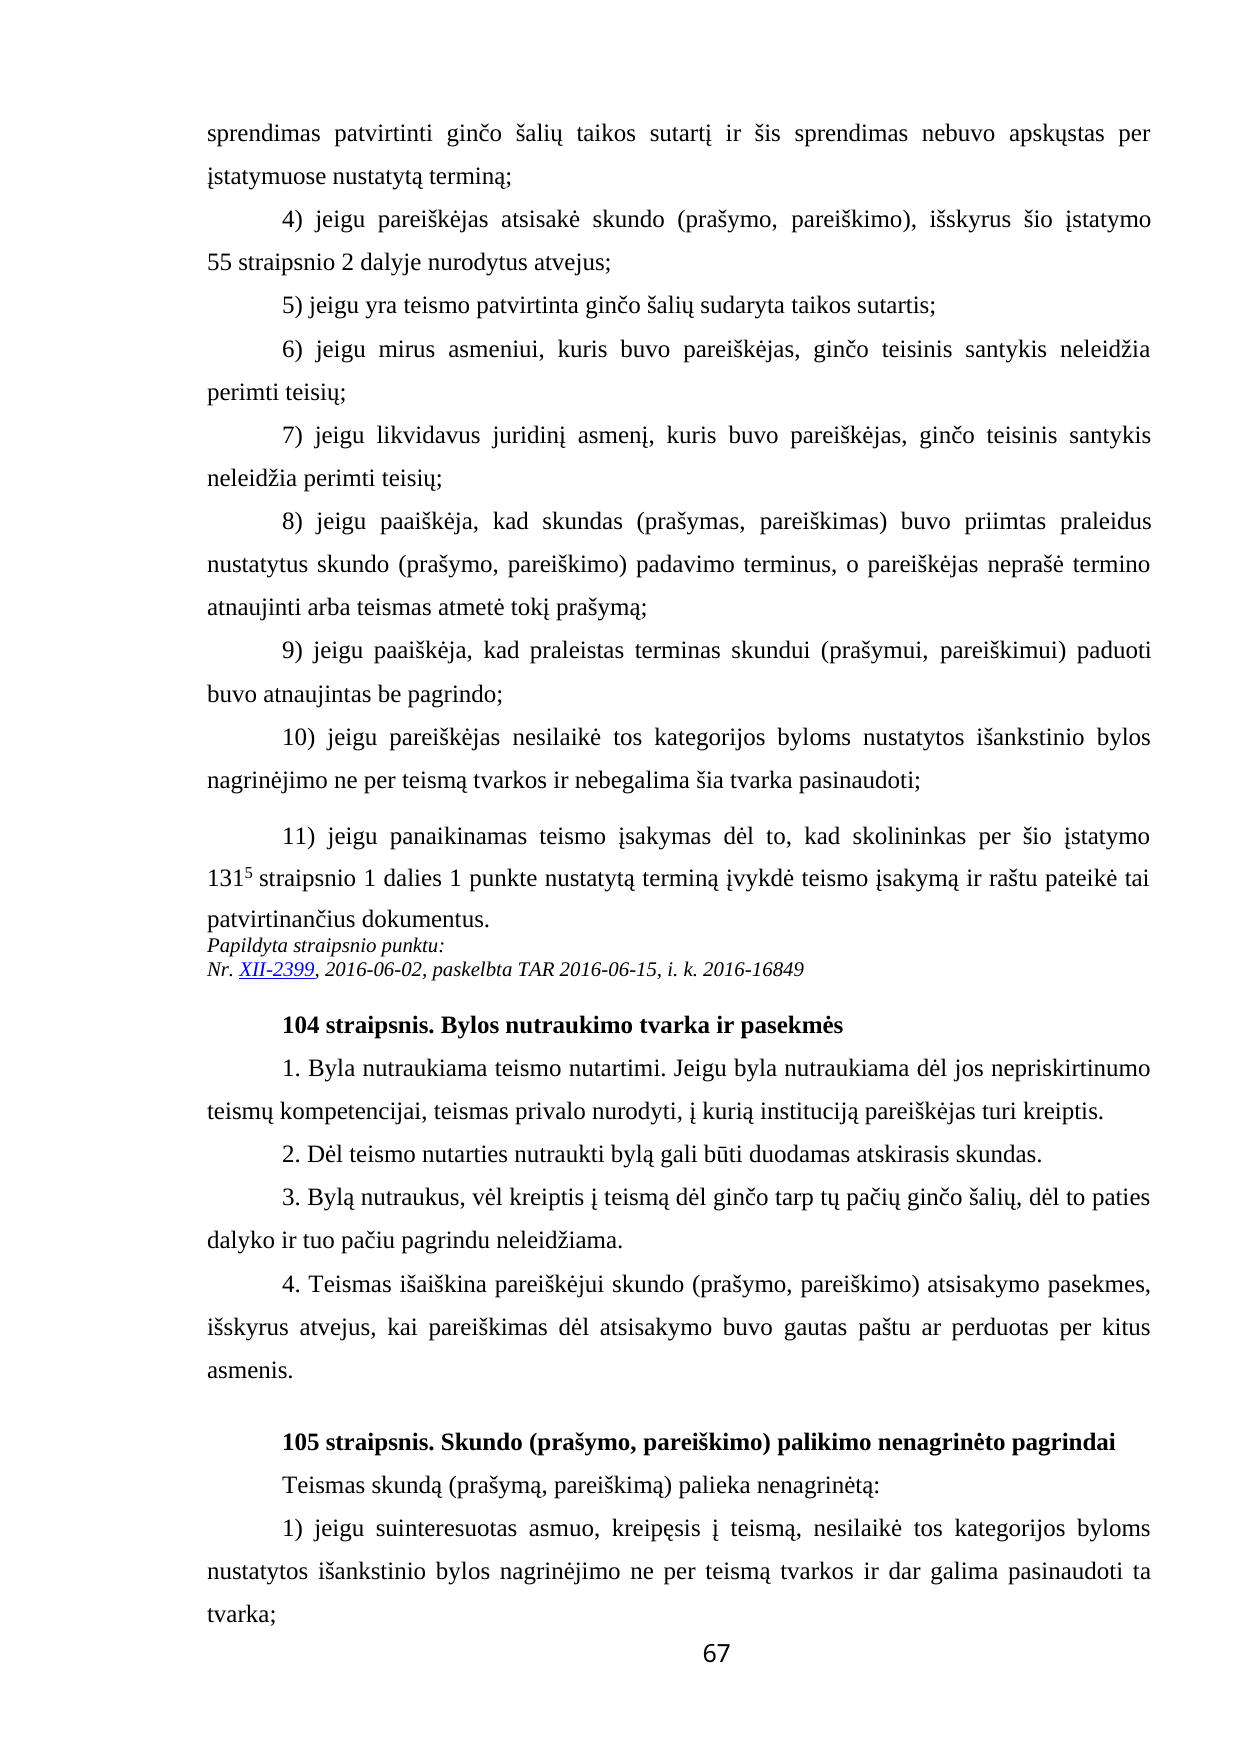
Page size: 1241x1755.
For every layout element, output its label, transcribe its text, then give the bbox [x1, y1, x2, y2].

text Teismas skundą (prašymą, pareiškimą) palieka nenagrinėtą: [207, 1470, 1152, 1499]
text 1. Byla nutraukiama teismo nutartimi. Jeigu byla nutraukiama dėl jos nepriskirtinumo teismų kompetencijai, teismas privalo nurodyti, į kurią instituciją pareiškėjas turi kreiptis. [207, 1053, 1152, 1125]
text 7) jeigu likvidavus juridinį asmenį, kuris buvo pareiškėjas, ginčo teisinis santykis neleidžia perimti teisių; [207, 420, 1152, 492]
text 1) jeigu suinteresuotas asmuo, kreipęsis į teismą, nesilaikė tos kategorijos byloms nustatytos išankstinio bylos nagrinėjimo ne per teismą tvarkos ir dar galima pasinaudoti ta tvarka; [207, 1513, 1152, 1628]
text Papildyta straipsnio punktu: [207, 933, 1152, 957]
text 4. Teismas išaiškina pareiškėjui skundo (prašymo, pareiškimo) atsisakymo pasekmes, išskyrus atvejus, kai pareiškimas dėl atsisakymo buvo gautas paštu ar perduotas per kitus asmenis. [207, 1269, 1152, 1384]
text 105 straipsnis. Skundo (prašymo, pareiškimo) palikimo nenagrinėto pagrindai [207, 1427, 1152, 1456]
text 9) jeigu paaiškėja, kad praleistas terminas skundui (prašymui, pareiškimui) paduoti buvo atnaujintas be pagrindo; [207, 636, 1152, 707]
text 4) jeigu pareiškėjas atsisakė skundo (prašymo, pareiškimo), išskyrus šio įstatymo 55 straipsnio 2 dalyje nurodytus atvejus; [207, 204, 1152, 276]
text 10) jeigu pareiškėjas nesilaikė tos kategorijos byloms nustatytos išankstinio bylos nagrinėjimo ne per teismą tvarkos ir nebegalima šia tvarka pasinaudoti; [207, 722, 1152, 794]
text 3. Bylą nutraukus, vėl kreiptis į teismą dėl ginčo tarp tų pačių ginčo šalių, dėl to paties dalyko ir tuo pačiu pagrindu neleidžiama. [207, 1182, 1152, 1254]
text 11) jeigu panaikinamas teismo įsakymas dėl to, kad skolininkas per šio įstatymo 1315 straipsnio 1 dalies 1 punkte nustatytą terminą įvykdė teismo įsakymą ir raštu pateikė tai patvirtinančius dokumentus. [207, 808, 1152, 933]
text 8) jeigu paaiškėja, kad skundas (prašymas, pareiškimas) buvo priimtas praleidus nustatytus skundo (prašymo, pareiškimo) padavimo terminus, o pareiškėjas neprašė termino atnaujinti arba teismas atmetė tokį prašymą; [207, 506, 1152, 621]
text 2. Dėl teismo nutarties nutraukti bylą gali būti duodamas atskirasis skundas. [207, 1139, 1152, 1168]
text 6) jeigu mirus asmeniui, kuris buvo pareiškėjas, ginčo teisinis santykis neleidžia perimti teisių; [207, 334, 1152, 406]
text Nr. XII-2399, 2016-06-02, paskelbta TAR 2016-06-15, i. k. 2016-16849 [207, 957, 1152, 981]
text 5) jeigu yra teismo patvirtinta ginčo šalių sudaryta taikos sutartis; [207, 291, 1152, 319]
text sprendimas patvirtinti ginčo šalių taikos sutartį ir šis sprendimas nebuvo apskųstas per įstatymuose nustatytą terminą; [207, 118, 1152, 190]
text 104 straipsnis. Bylos nutraukimo tvarka ir pasekmės [207, 1010, 1152, 1039]
